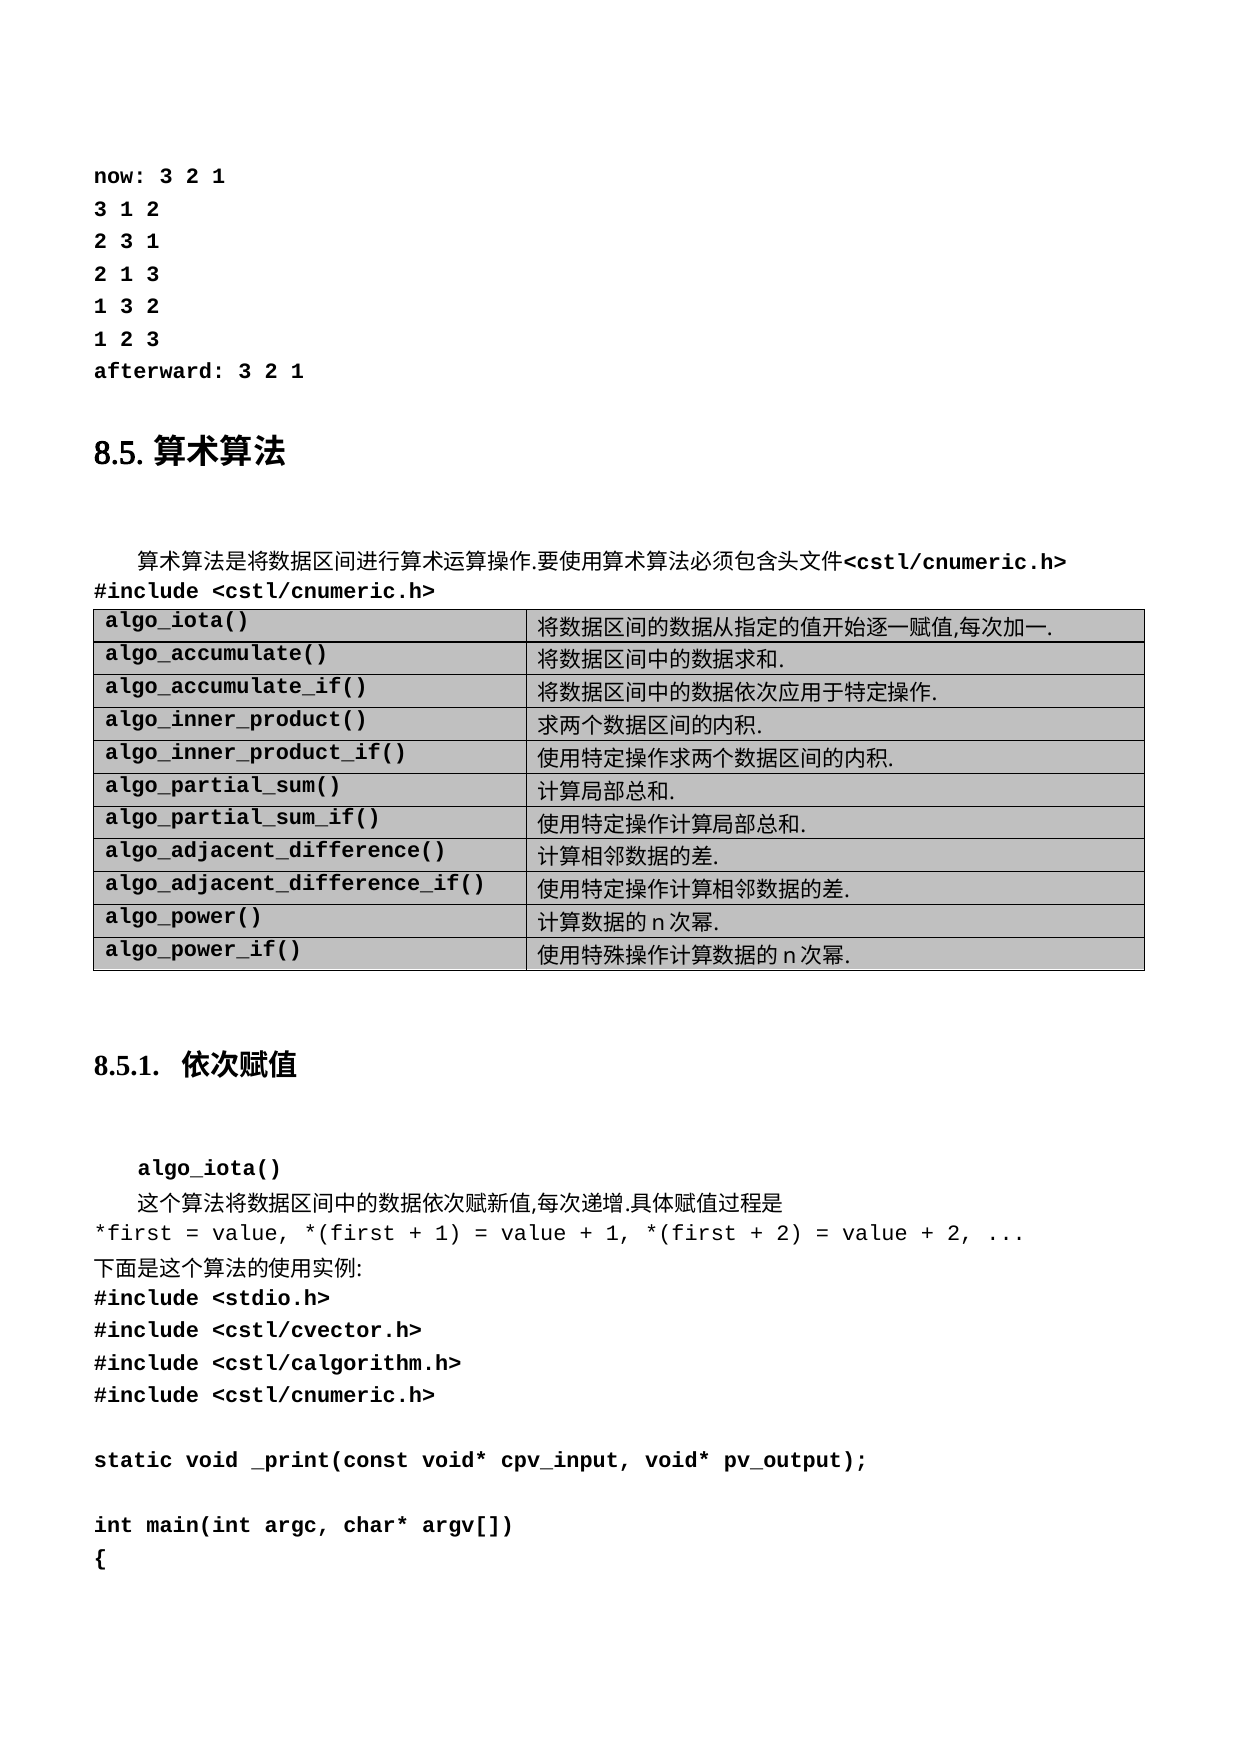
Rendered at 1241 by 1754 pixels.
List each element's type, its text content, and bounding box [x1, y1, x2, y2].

table_cell algo_partial_sum() [94, 774, 526, 806]
text 算术算法是将数据区间进行算术运算操作.要使用算术算法必须包含头文件<cstl/cnumeric.h> [94, 544, 1144, 576]
table_cell 将数据区间中的数据依次应用于特定操作. [527, 675, 1144, 707]
text #include <cstl/cvector.h> [94, 1316, 1144, 1348]
table_cell algo_partial_sum_if() [94, 807, 526, 838]
table_cell 计算相邻数据的差. [527, 839, 1144, 871]
table_cell 计算局部总和. [527, 774, 1144, 806]
text algo_iota() [94, 1153, 1144, 1186]
text 1 2 3 [94, 324, 1144, 357]
text #include <cstl/calgorithm.h> [94, 1348, 1144, 1381]
table_cell algo_accumulate_if() [94, 675, 526, 707]
table_cell algo_power_if() [94, 938, 526, 969]
table_cell algo_inner_product() [94, 708, 526, 740]
text 这个算法将数据区间中的数据依次赋新值,每次递增.具体赋值过程是 [94, 1186, 1144, 1218]
table_cell algo_adjacent_difference_if() [94, 872, 526, 904]
table_header algo_iota() [94, 610, 526, 641]
table_cell 求两个数据区间的内积. [527, 708, 1144, 740]
text static void _print(const void* cpv_input, void* pv_output); [94, 1446, 1144, 1478]
table_cell algo_adjacent_difference() [94, 839, 526, 871]
text int main(int argc, char* argv[]) [94, 1511, 1144, 1543]
table_cell algo_inner_product_if() [94, 741, 526, 773]
text #include <cstl/cnumeric.h> [94, 1381, 1144, 1413]
text #include <cstl/cnumeric.h> [94, 576, 1144, 609]
table_cell 将数据区间中的数据求和. [527, 643, 1144, 674]
table_cell 使用特定操作计算局部总和. [527, 807, 1144, 838]
text now: 3 2 1 [94, 162, 1144, 194]
text { [94, 1543, 1144, 1576]
text afterward: 3 2 1 [94, 357, 1144, 389]
text 3 1 2 [94, 194, 1144, 227]
table_cell 使用特殊操作计算数据的n次幂. [527, 938, 1144, 969]
text 2 3 1 [94, 227, 1144, 259]
table_header 将数据区间的数据从指定的值开始逐一赋值,每次加一. [527, 610, 1144, 641]
text 2 1 3 [94, 259, 1144, 292]
text *first = value, *(first + 1) = value + 1, *(first + 2) = value + 2, ... [94, 1218, 1144, 1251]
subtitle 依次赋值 [94, 1030, 1144, 1095]
table_cell 使用特定操作求两个数据区间的内积. [527, 741, 1144, 773]
table_cell 计算数据的n次幂. [527, 905, 1144, 937]
table_cell 使用特定操作计算相邻数据的差. [527, 872, 1144, 904]
text #include <stdio.h> [94, 1283, 1144, 1316]
text 下面是这个算法的使用实例: [94, 1251, 1144, 1283]
table_cell algo_power() [94, 905, 526, 937]
subtitle 算术算法 [94, 416, 1144, 481]
text 1 3 2 [94, 292, 1144, 324]
table_cell algo_accumulate() [94, 643, 526, 674]
